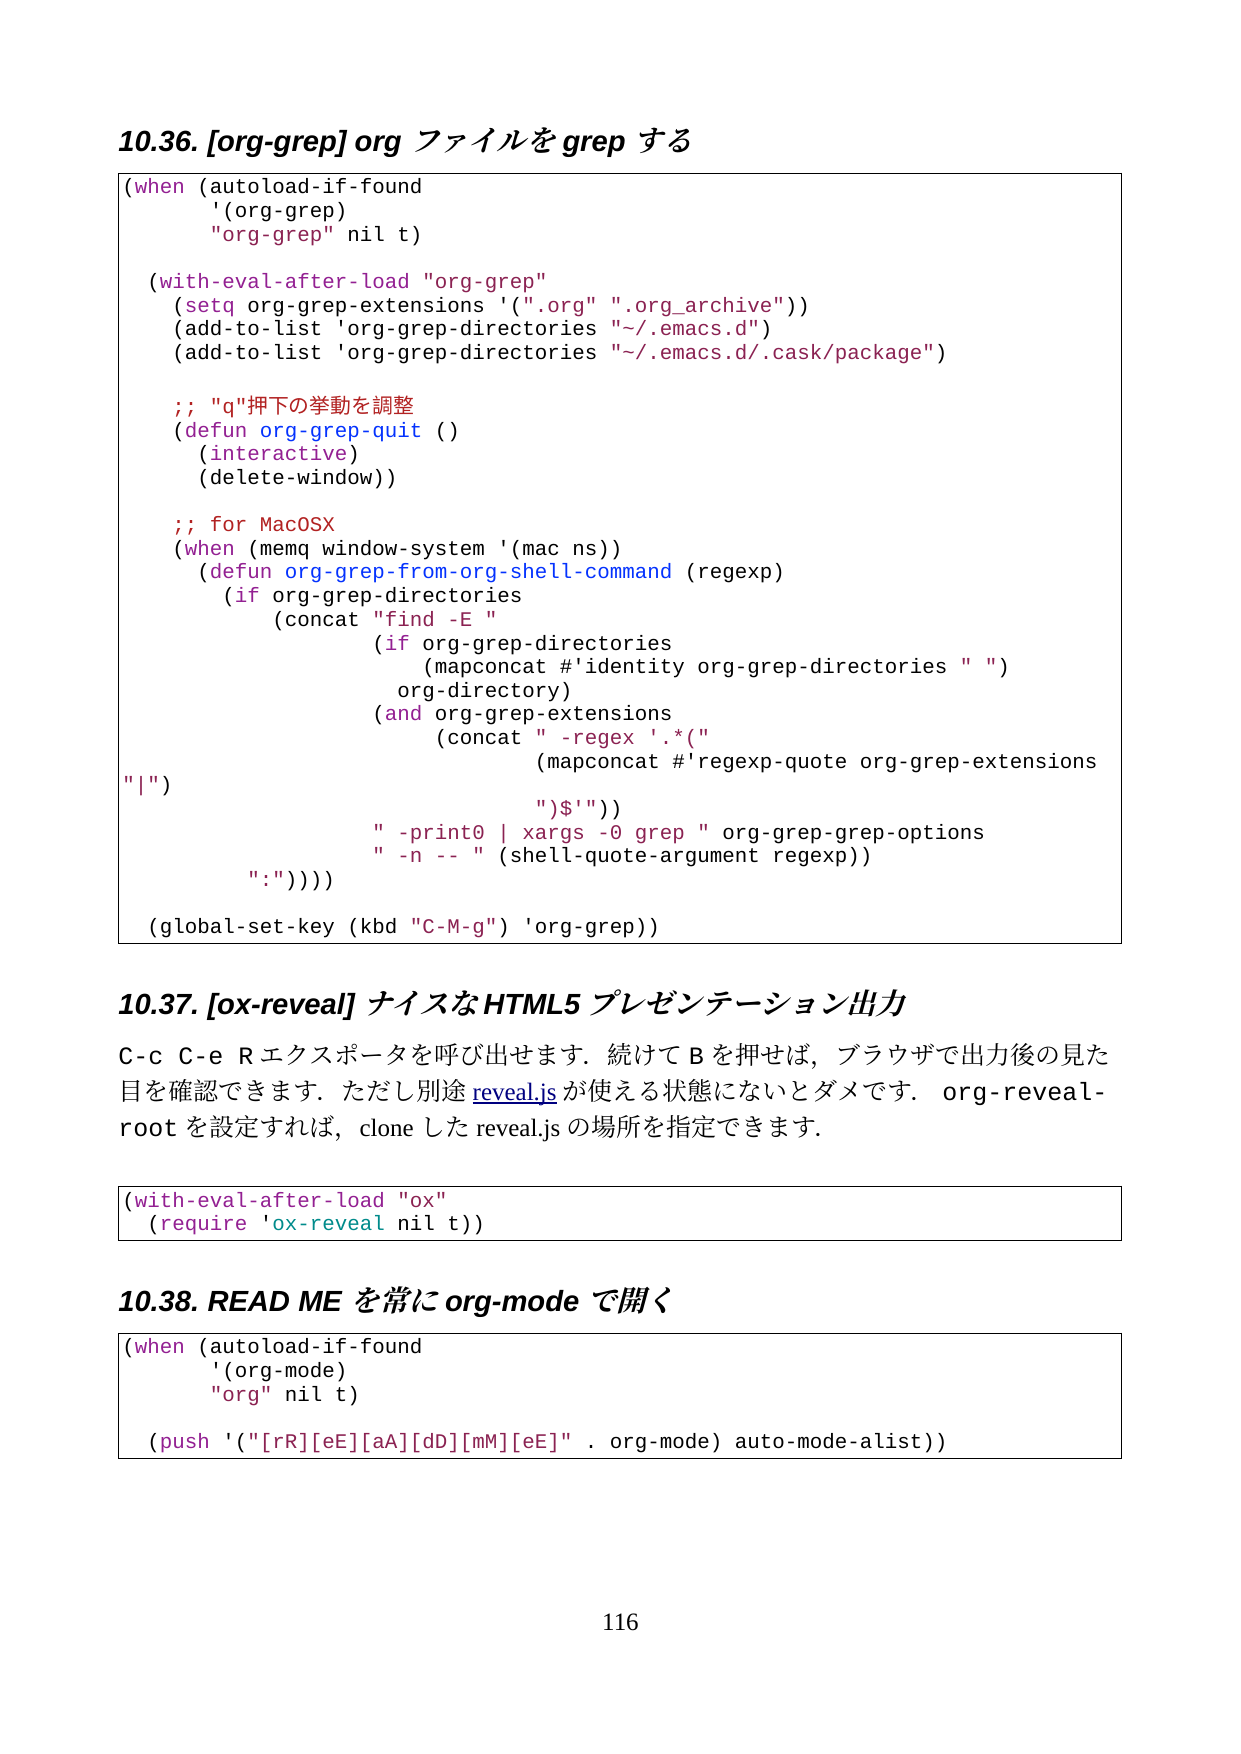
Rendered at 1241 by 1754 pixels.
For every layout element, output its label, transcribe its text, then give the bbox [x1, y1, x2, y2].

subtitle [ox-reveal] ナイスなHTML5プレゼンテーション出力 [118, 981, 1122, 1023]
subtitle [org-grep] org ファイルを grep する [118, 118, 1122, 160]
text (mapconcat #'identity org-grep-directories " ") [119, 652, 1121, 676]
text (when (autoload-if-found [119, 1334, 1121, 1356]
text ;; for MacOSX [119, 510, 1121, 534]
text (add-to-list 'org-grep-directories "~/.emacs.d") [119, 314, 1121, 338]
text ;; "q"押下の挙動を調整 [119, 385, 1121, 416]
text '(org-grep) [119, 196, 1121, 220]
text (delete-window)) [119, 463, 1121, 487]
text "org" nil t) [119, 1380, 1121, 1403]
text (with-eval-after-load "org-grep" [119, 267, 1121, 291]
subtitle READ ME を常に org-mode で開く [118, 1278, 1122, 1320]
text (interactive) [119, 439, 1121, 463]
text '(org-mode) [119, 1356, 1121, 1380]
text (concat " -regex '.*(" [119, 723, 1121, 747]
text "org-grep" nil t) [119, 220, 1121, 243]
text (push '("[rR][eE][aA][dD][mM][eE]" . org-mode) auto-mode-alist)) [119, 1427, 1121, 1458]
text ")$'")) [119, 794, 1121, 818]
text ":")))) [119, 865, 1121, 889]
text " -print0 | xargs -0 grep " org-grep-grep-options [119, 818, 1121, 841]
text C-c C-e R エクスポータを呼び出せます．続けて B を押せば，ブラウザで出力後の見た目を確認できます．ただし別途 reveal.js が使える状態にないとダメです． org-reveal-root を設定すれば，clone した reveal.js の場所を指定できます． [118, 1036, 1122, 1173]
text (setq org-grep-extensions '(".org" ".org_archive")) [119, 291, 1121, 314]
text (when (autoload-if-found [119, 174, 1121, 196]
text (mapconcat #'regexp-quote org-grep-extensions "|") [119, 747, 1121, 794]
text (require 'ox-reveal nil t)) [119, 1209, 1121, 1240]
text org-directory) [119, 676, 1121, 699]
text " -n -- " (shell-quote-argument regexp)) [119, 841, 1121, 865]
text (if org-grep-directories [119, 581, 1121, 605]
text (if org-grep-directories [119, 628, 1121, 652]
text (defun org-grep-quit () [119, 416, 1121, 439]
text (and org-grep-extensions [119, 699, 1121, 723]
text (add-to-list 'org-grep-directories "~/.emacs.d/.cask/package") [119, 338, 1121, 362]
text (when (memq window-system '(mac ns)) [119, 534, 1121, 558]
text (with-eval-after-load "ox" [119, 1187, 1121, 1209]
text (defun org-grep-from-org-shell-command (regexp) [119, 558, 1121, 581]
text (global-set-key (kbd "C-M-g") 'org-grep)) [119, 912, 1121, 943]
text (concat "find -E " [119, 605, 1121, 628]
